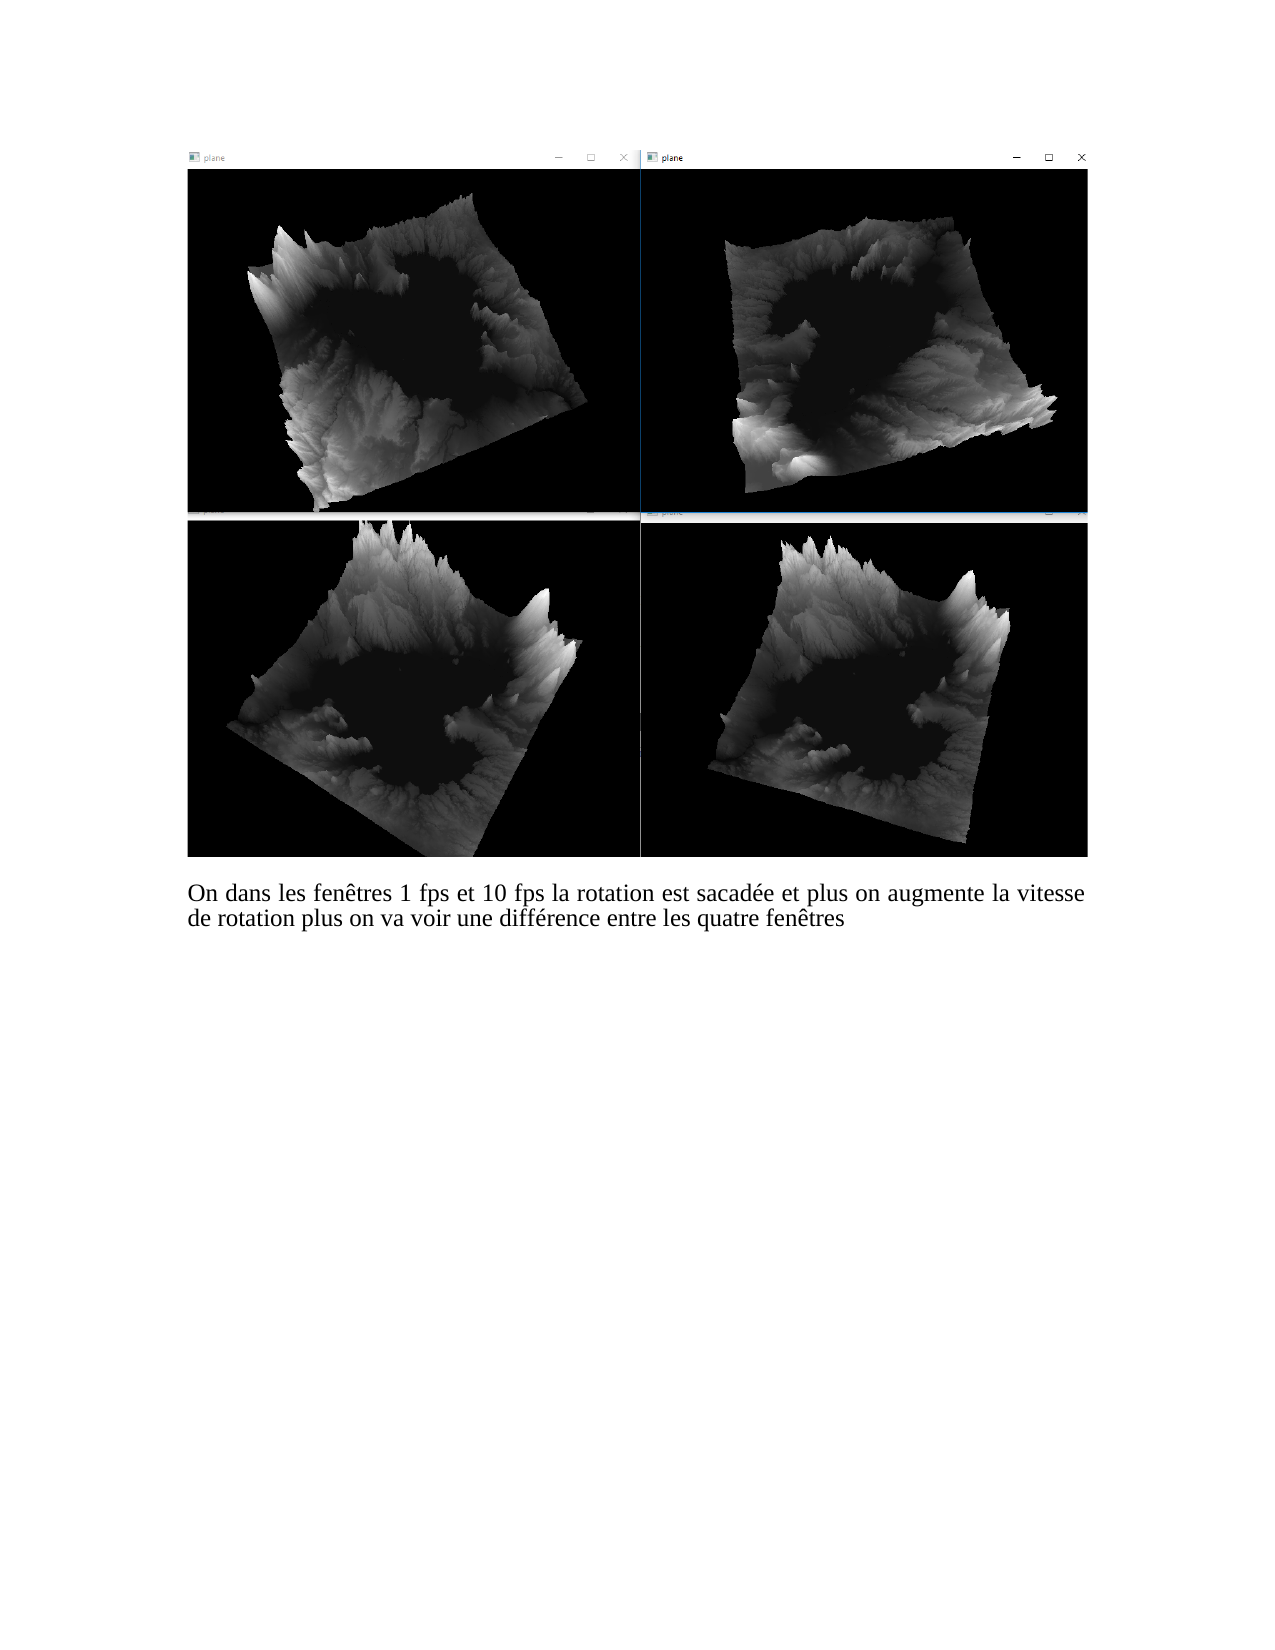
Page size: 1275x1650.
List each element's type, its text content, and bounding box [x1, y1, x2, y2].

picture [187, 150, 1088, 857]
text On dans les fenêtres 1 fps et 10 fps la rotation est sacadée et plus on augmente la vitesse de rotation plus on va voir une différence entre les quatre fenêtres [187, 882, 1087, 932]
